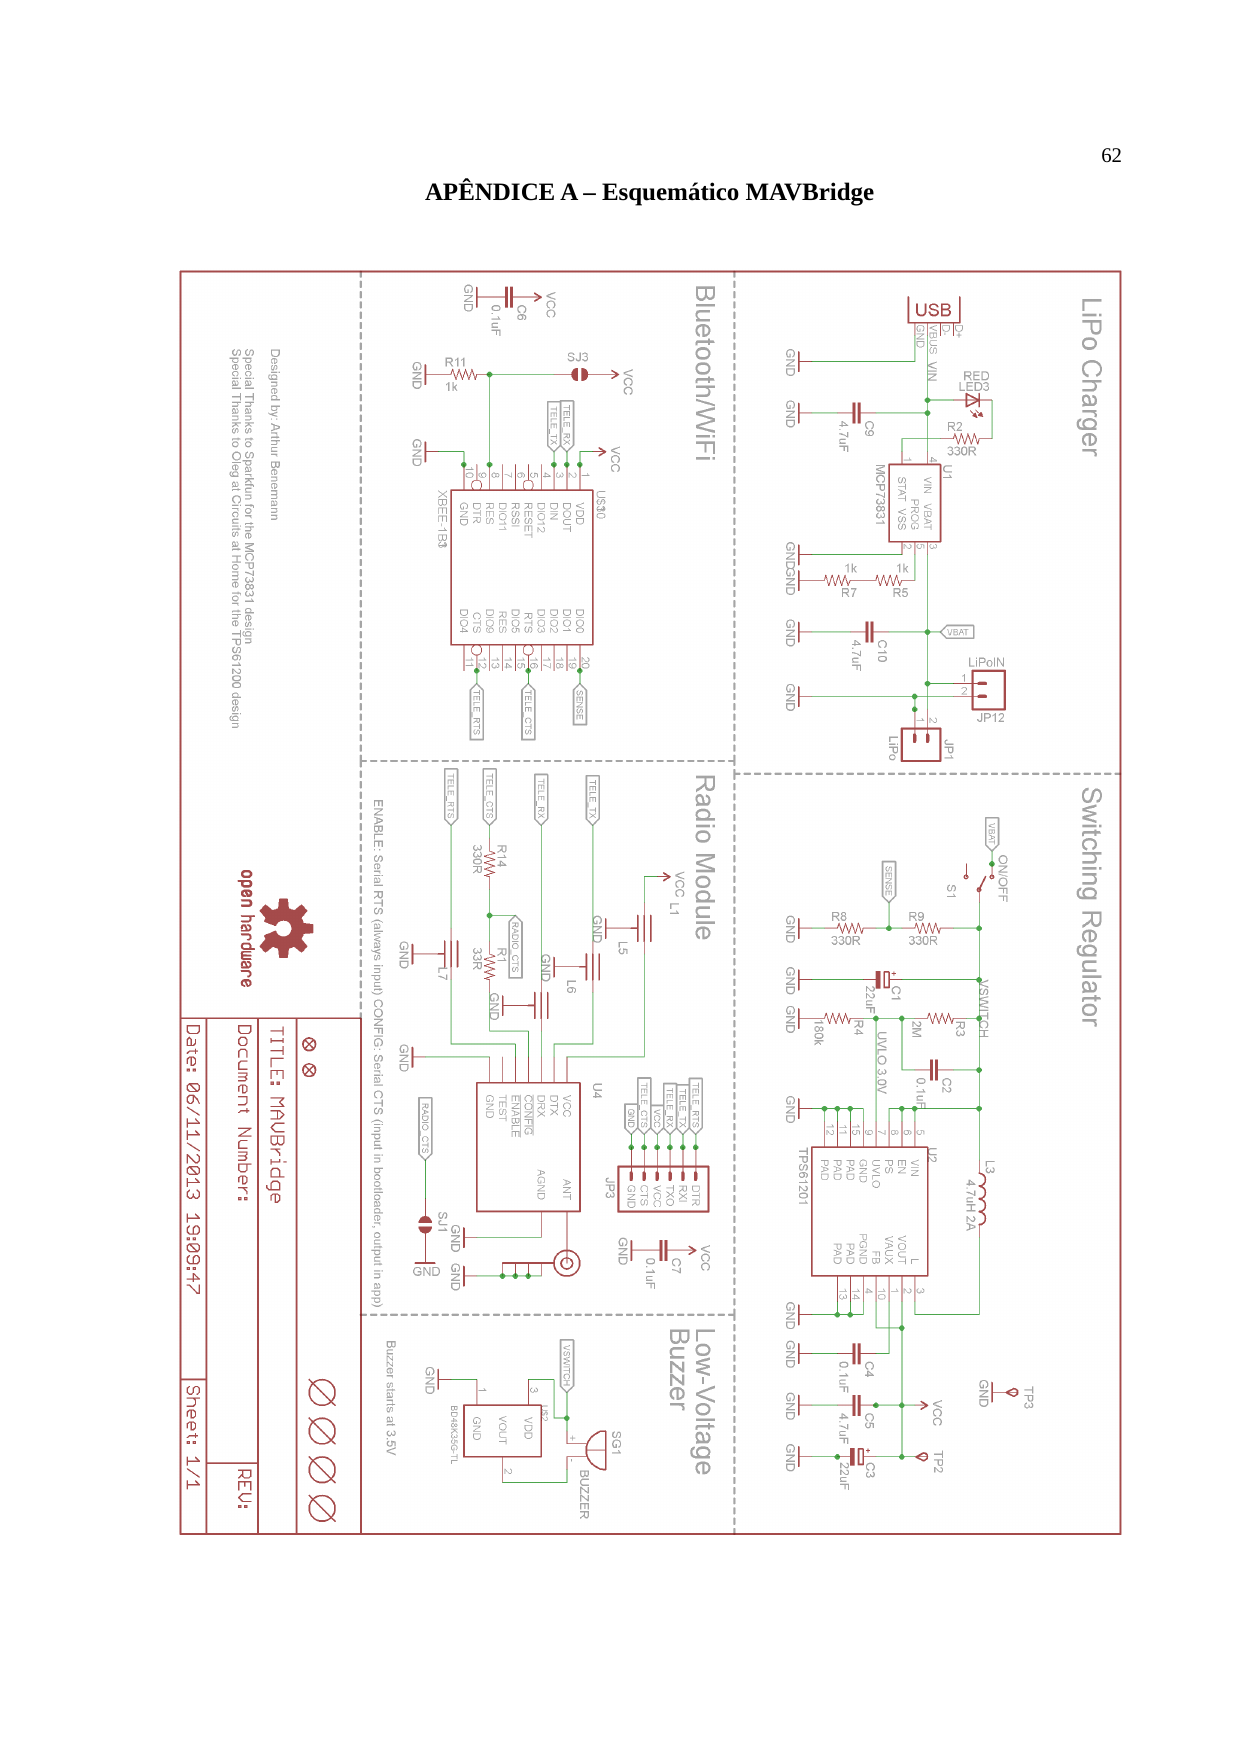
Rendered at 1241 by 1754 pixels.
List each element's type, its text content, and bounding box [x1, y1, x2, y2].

picture [177, 268, 1122, 1535]
subtitle APÊNDICE A – Esquemático MAVBridge [177, 177, 1122, 206]
